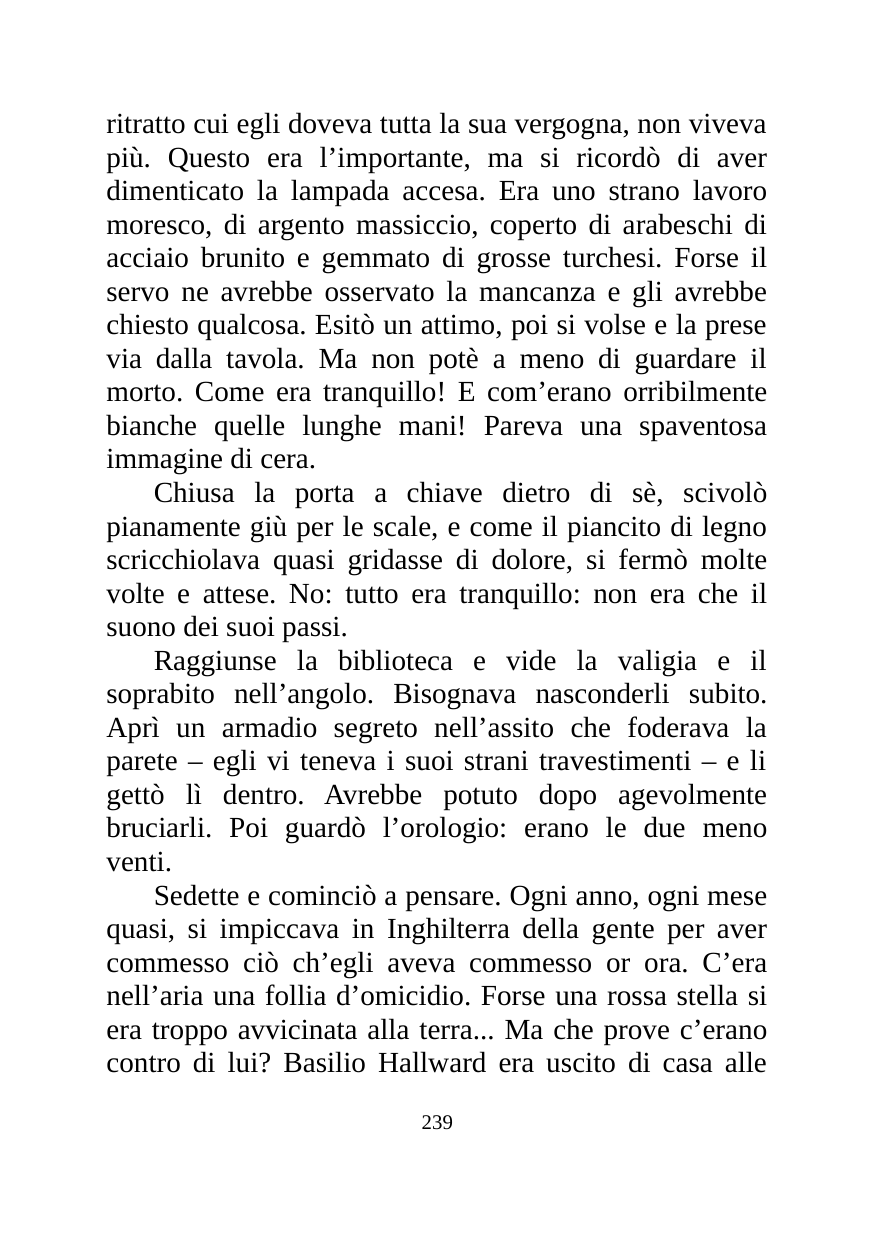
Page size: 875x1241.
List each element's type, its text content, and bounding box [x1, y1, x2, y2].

text Sedette e cominciò a pensare. Ogni anno, ogni mese quasi, si impiccava in Inghilterra della gente per aver commesso ciò ch’egli aveva commesso or ora. C’era nell’aria una follia d’omicidio. Forse una rossa stella si era troppo avvicinata alla terra... Ma che prove c’erano contro di lui? Basilio Hallward era uscito di casa alle [106, 878, 768, 1079]
text ritratto cui egli doveva tutta la sua vergogna, non viveva più. Questo era l’importante, ma si ricordò di aver dimenticato la lampada accesa. Era uno strano lavoro moresco, di argento massiccio, coperto di arabeschi di acciaio brunito e gemmato di grosse turchesi. Forse il servo ne avrebbe osservato la mancanza e gli avrebbe chiesto qualcosa. Esitò un attimo, poi si volse e la prese via dalla tavola. Ma non potè a meno di guardare il morto. Come era tranquillo! E com’erano orribilmente bianche quelle lunghe mani! Pareva una spaventosa immagine di cera. [106, 106, 768, 475]
text Chiusa la porta a chiave dietro di sè, scivolò pianamente giù per le scale, e come il piancito di legno scricchiolava quasi gridasse di dolore, si fermò molte volte e attese. No: tutto era tranquillo: non era che il suono dei suoi passi. [106, 475, 768, 643]
text Raggiunse la biblioteca e vide la valigia e il soprabito nell’angolo. Bisognava nasconderli subito. Aprì un armadio segreto nell’assito che foderava la parete – egli vi teneva i suoi strani travestimenti – e li gettò lì dentro. Avrebbe potuto dopo agevolmente bruciarli. Poi guardò l’orologio: erano le due meno venti. [106, 643, 768, 878]
